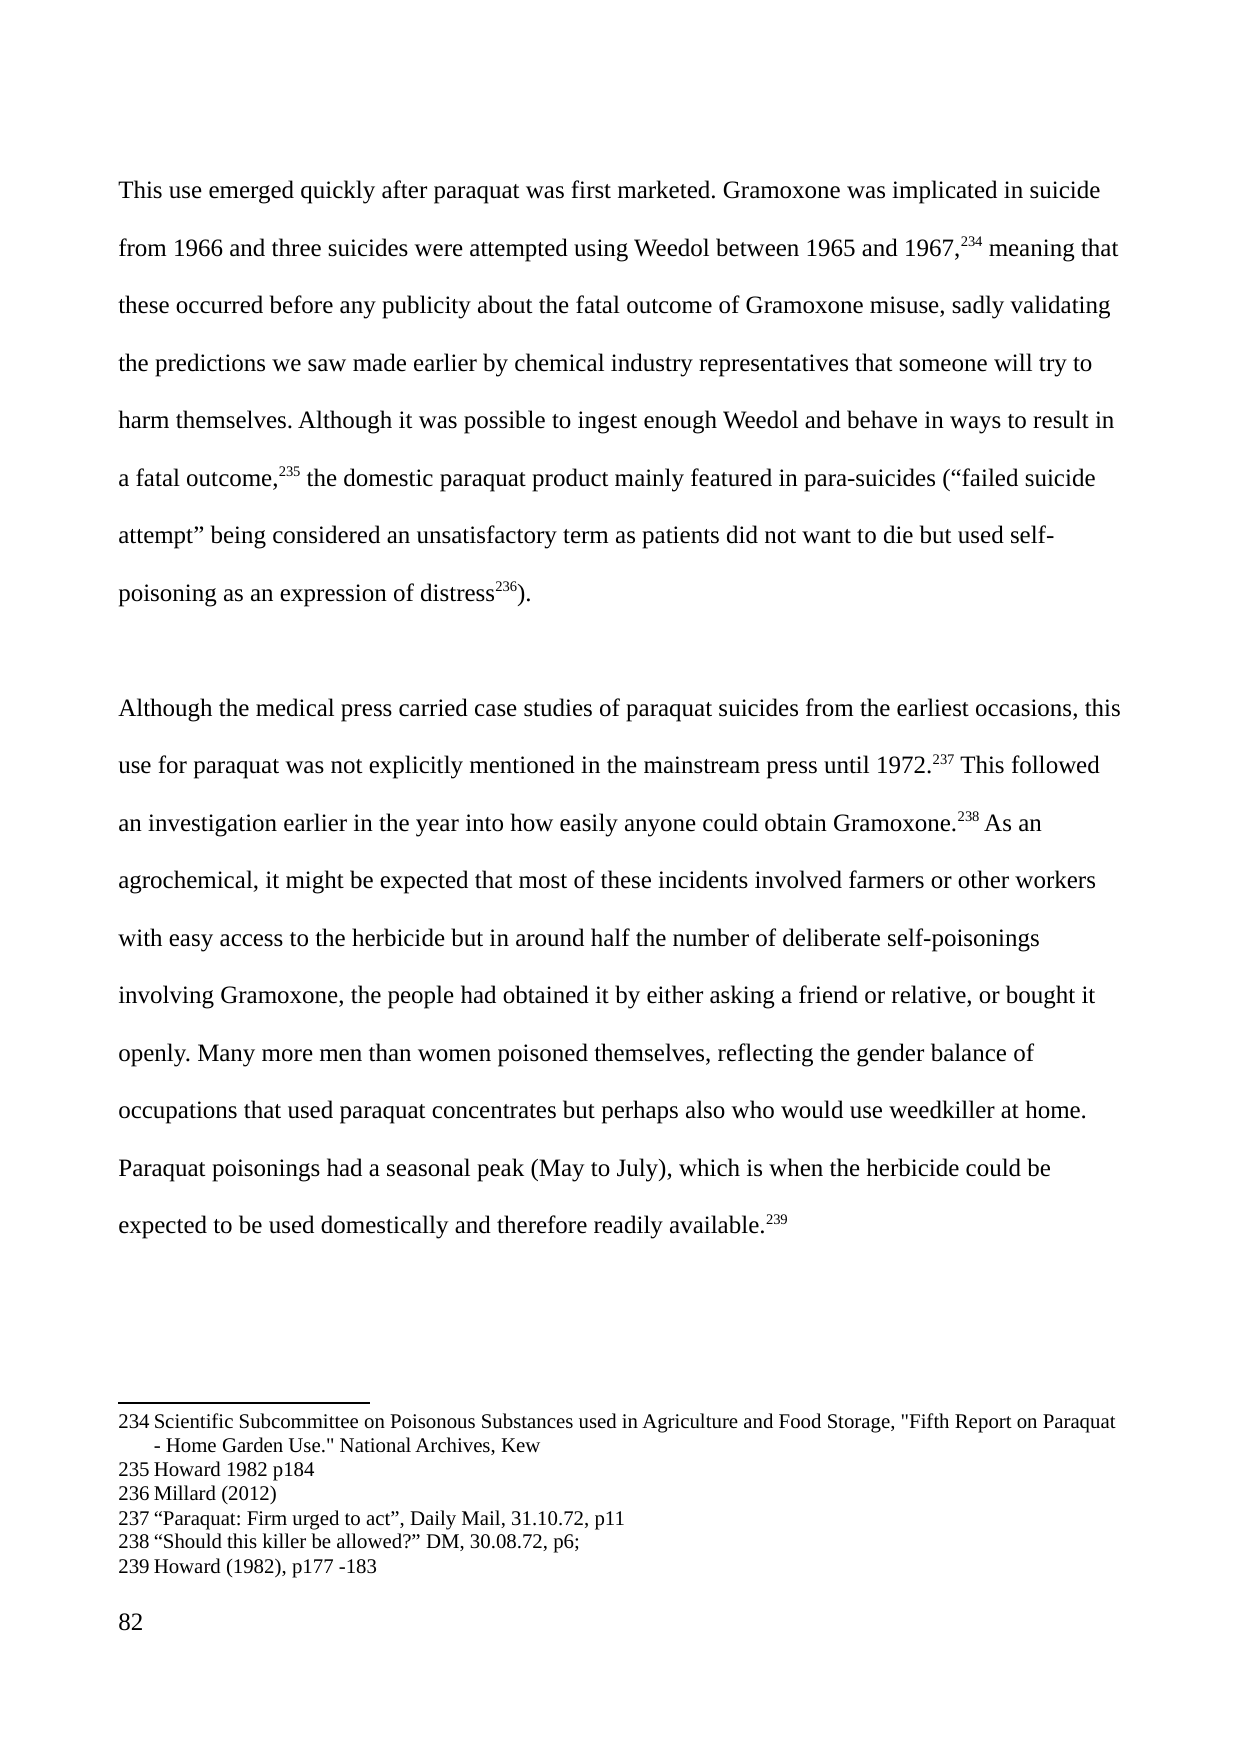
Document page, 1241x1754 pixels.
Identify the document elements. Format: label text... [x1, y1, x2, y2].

text “Paraquat: Firm urged to act”, Daily Mail, 31.10.72, p11 [118, 1505, 1122, 1529]
text Although the medical press carried case studies of paraquat suicides from the earliest occasions, this use for paraquat was not explicitly mentioned in the mainstream press until 1972. This followed an investigation earlier in the year into how easily anyone could obtain Gramoxone. As an agrochemical, it might be expected that most of these incidents involved farmers or other workers with easy access to the herbicide but in around half the number of deliberate self-poisonings involving Gramoxone, the people had obtained it by either asking a friend or relative, or bought it openly. Many more men than women poisoned themselves, reflecting the gender balance of occupations that used paraquat concentrates but perhaps also who would use weedkiller at home. Paraquat poisonings had a seasonal peak (May to July), which is when the herbicide could be expected to be used domestically and therefore readily available. [118, 693, 1122, 1239]
text “Should this killer be allowed?” DM, 30.08.72, p6; [118, 1529, 1122, 1553]
text This use emerged quickly after paraquat was first marketed. Gramoxone was implicated in suicide from 1966 and three suicides were attempted using Weedol between 1965 and 1967, meaning that these occurred before any publicity about the fatal outcome of Gramoxone misuse, sadly validating the predictions we saw made earlier by chemical industry representatives that someone will try to harm themselves. Although it was possible to ingest enough Weedol and behave in ways to result in a fatal outcome, the domestic paraquat product mainly featured in para-suicides (“failed suicide attempt” being considered an unsatisfactory term as patients did not want to die but used self-poisoning as an expression of distress). [118, 176, 1122, 607]
text Millard (2012) [118, 1481, 1122, 1505]
text Howard (1982), p177 -183 [118, 1553, 1122, 1578]
text Scientific Subcommittee on Poisonous Substances used in Agriculture and Food Storage, "Fifth Report on Paraquat - Home Garden Use." National Archives, Kew [118, 1409, 1122, 1457]
text Howard 1982 p184 [118, 1457, 1122, 1481]
